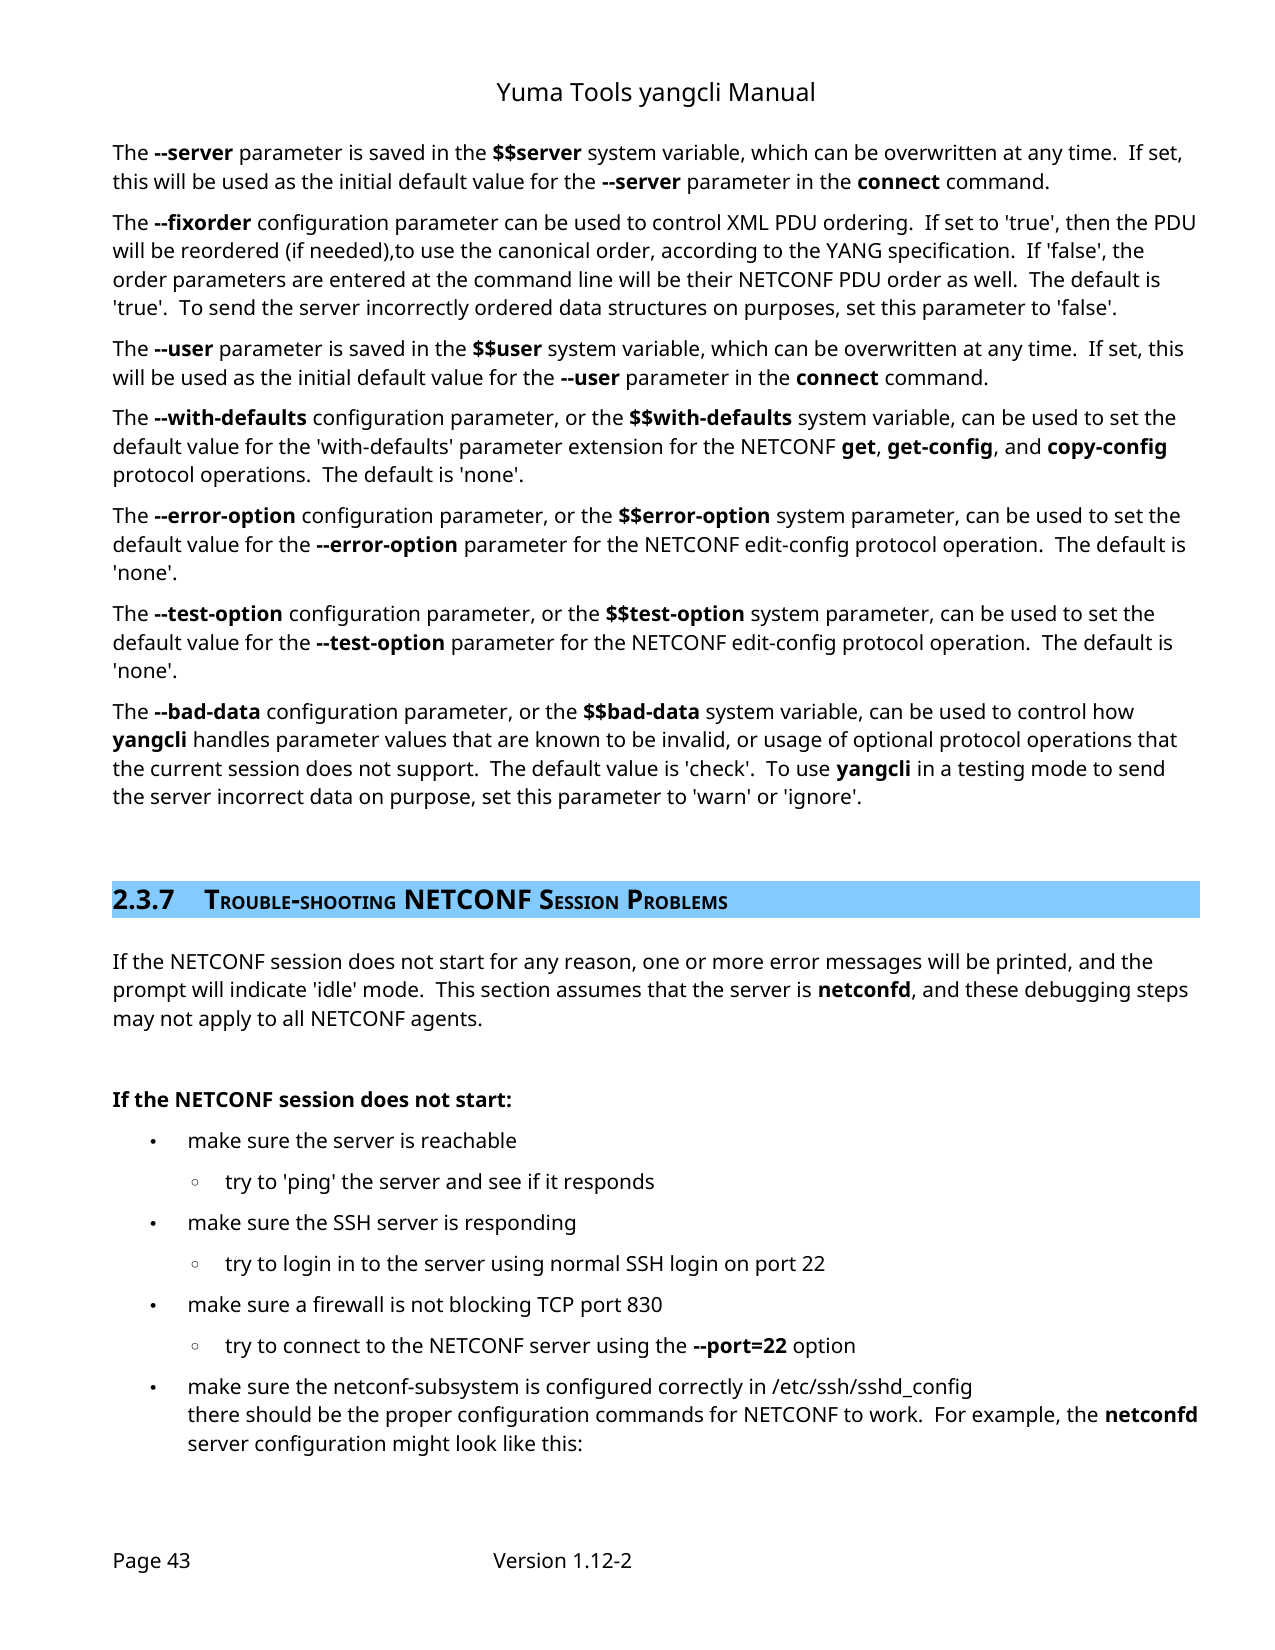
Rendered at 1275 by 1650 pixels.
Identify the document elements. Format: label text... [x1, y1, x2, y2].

text The --server parameter is saved in the $$server system variable, which can be overwritten at any time. If set, this will be used as the initial default value for the --server parameter in the connect command. [112, 138, 1200, 195]
text The --with-defaults configuration parameter, or the $$with-defaults system variable, can be used to set the default value for the 'with-defaults' parameter extension for the NETCONF get, get-config, and copy-config protocol operations. The default is 'none'. [112, 403, 1200, 489]
text The --test-option configuration parameter, or the $$test-option system parameter, can be used to set the default value for the --test-option parameter for the NETCONF edit-config protocol operation. The default is 'none'. [112, 599, 1200, 684]
list make sure the server is reachable [150, 1127, 1200, 1155]
list try to login in to the server using normal SSH login on port 22 [187, 1249, 1200, 1278]
text The --user parameter is saved in the $$user system variable, which can be overwritten at any time. If set, this will be used as the initial default value for the --user parameter in the connect command. [112, 334, 1200, 391]
list make sure the SSH server is responding [150, 1208, 1200, 1237]
text The --error-option configuration parameter, or the $$error-option system parameter, can be used to set the default value for the --error-option parameter for the NETCONF edit-config protocol operation. The default is 'none'. [112, 501, 1200, 587]
list try to connect to the NETCONF server using the --port=22 option [187, 1331, 1200, 1360]
subtitle Trouble-shooting NETCONF Session Problems [112, 881, 1200, 918]
text The --fixorder configuration parameter can be used to control XML PDU ordering. If set to 'true', then the PDU will be reordered (if needed),to use the canonical order, according to the YANG specification. If 'false', the order parameters are entered at the command line will be their NETCONF PDU order as well. The default is 'true'. To send the server incorrectly ordered data structures on purposes, set this parameter to 'false'. [112, 208, 1200, 322]
text If the NETCONF session does not start for any reason, one or more error messages will be printed, and the prompt will indicate 'idle' mode. This section assumes that the server is netconfd, and these debugging steps may not apply to all NETCONF agents. [112, 947, 1200, 1032]
text If the NETCONF session does not start: [112, 1086, 1200, 1114]
list make sure the netconf-subsystem is configured correctly in /etc/ssh/sshd_config there should be the proper configuration commands for NETCONF to work. For example, the netconfd server configuration might look like this: [150, 1372, 1200, 1457]
text The --bad-data configuration parameter, or the $$bad-data system variable, can be used to control how yangcli handles parameter values that are known to be invalid, or usage of optional protocol operations that the current session does not support. The default value is 'check'. To use yangcli in a testing mode to send the server incorrect data on purpose, set this parameter to 'warn' or 'ignore'. [112, 697, 1200, 811]
list try to 'ping' the server and see if it responds [187, 1167, 1200, 1196]
list make sure a firewall is not blocking TCP port 830 [150, 1290, 1200, 1319]
